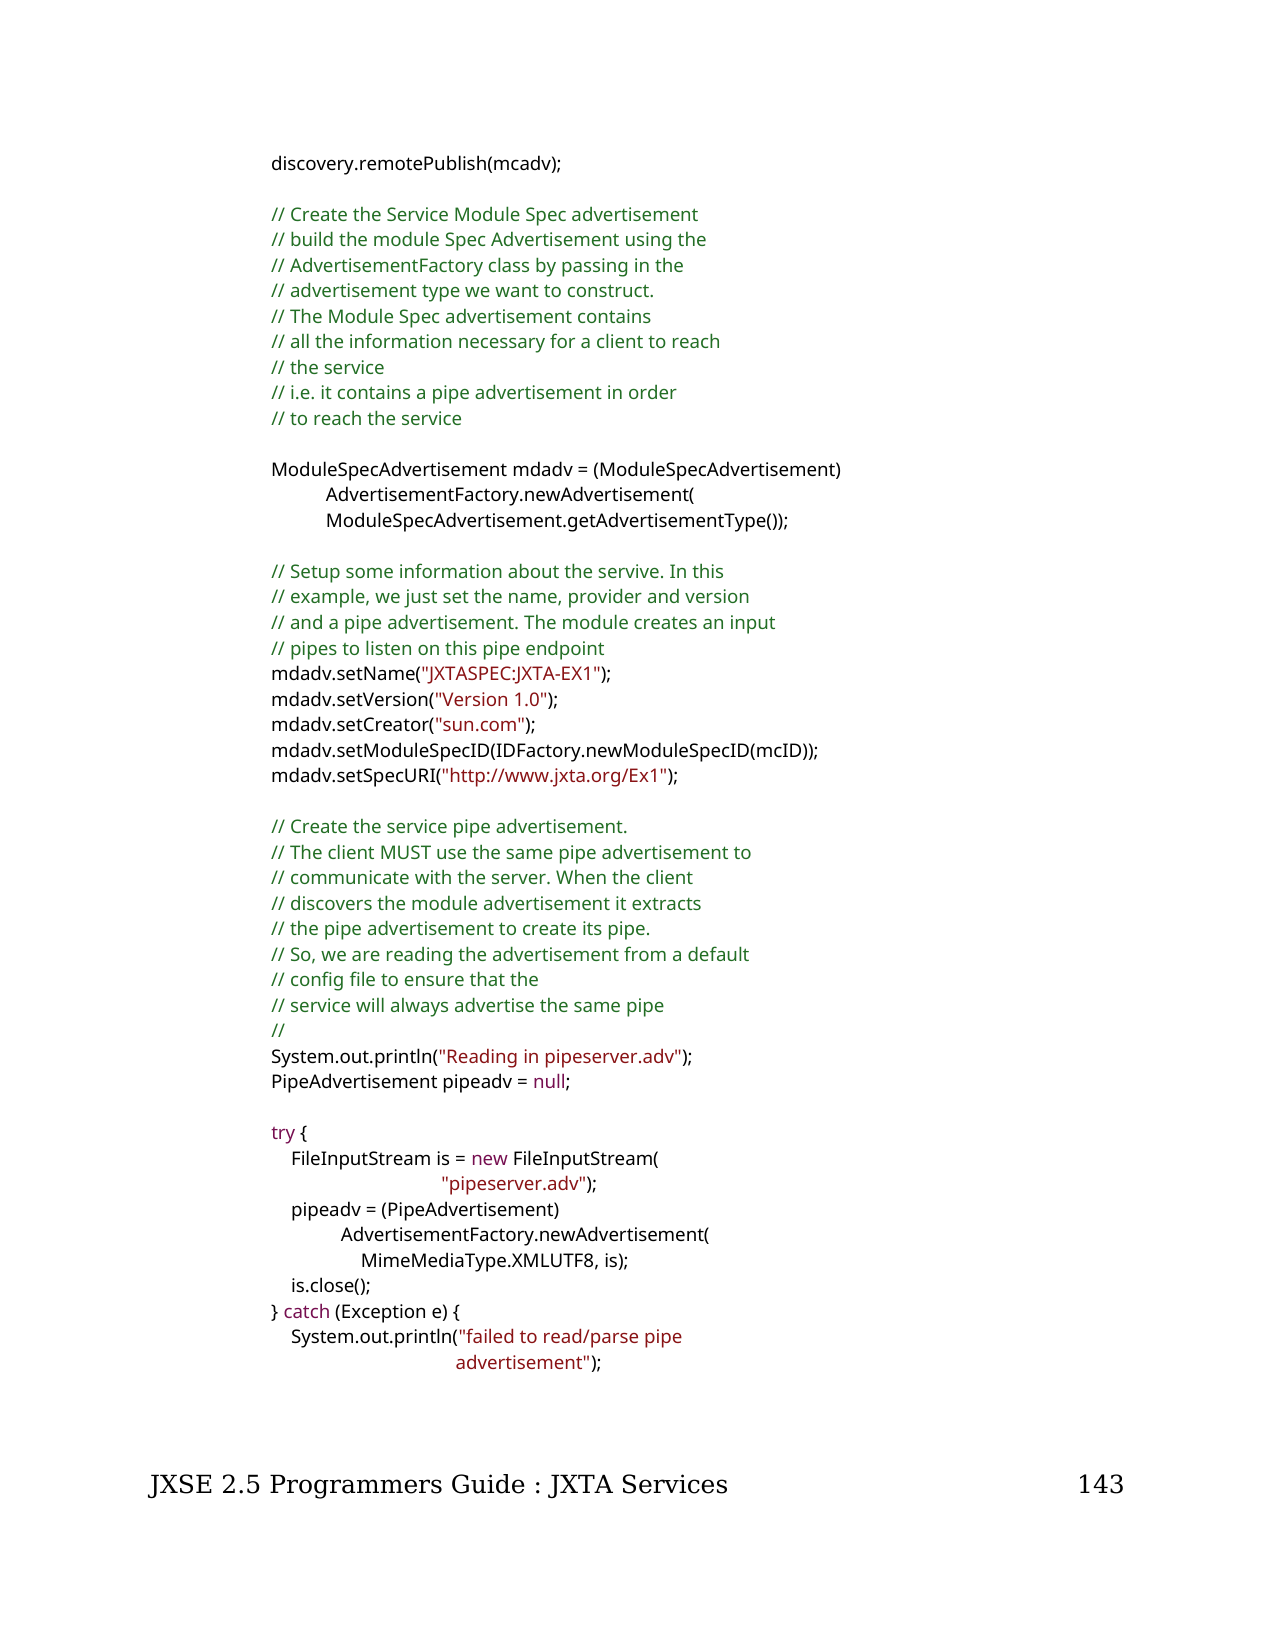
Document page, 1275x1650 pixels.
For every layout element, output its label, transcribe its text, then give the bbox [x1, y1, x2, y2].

text // The client MUST use the same pipe advertisement to [211, 839, 1275, 864]
text // service will always advertise the same pipe [211, 992, 1275, 1018]
text mdadv.setName("JXTASPEC:JXTA-EX1"); [211, 660, 1275, 686]
text discovery.remotePublish(mcadv); [211, 150, 1275, 176]
text ModuleSpecAdvertisement.getAdvertisementType()); [211, 507, 1275, 533]
text mdadv.setSpecURI("http://www.jxta.org/Ex1"); [211, 762, 1275, 788]
text System.out.println("Reading in pipeserver.adv"); [211, 1043, 1275, 1069]
text is.close(); [211, 1273, 1275, 1298]
text // pipes to listen on this pipe endpoint [211, 635, 1275, 660]
text // example, we just set the name, provider and version [211, 584, 1275, 609]
text // Create the Service Module Spec advertisement [211, 201, 1275, 227]
text // Setup some information about the servive. In this [211, 558, 1275, 584]
text // all the information necessary for a client to reach [211, 329, 1275, 354]
text mdadv.setModuleSpecID(IDFactory.newModuleSpecID(mcID)); [211, 737, 1275, 762]
text // config file to ensure that the [211, 967, 1275, 992]
text // i.e. it contains a pipe advertisement in order [211, 380, 1275, 405]
text // the service [211, 354, 1275, 380]
text // The Module Spec advertisement contains [211, 303, 1275, 329]
text AdvertisementFactory.newAdvertisement( [211, 1222, 1275, 1247]
text ModuleSpecAdvertisement mdadv = (ModuleSpecAdvertisement) [211, 456, 1275, 482]
text MimeMediaType.XMLUTF8, is); [211, 1247, 1275, 1273]
text // Create the service pipe advertisement. [211, 813, 1275, 839]
text } catch (Exception e) { [211, 1298, 1275, 1324]
text PipeAdvertisement pipeadv = null; [211, 1069, 1275, 1094]
text mdadv.setCreator("sun.com"); [211, 711, 1275, 737]
text System.out.println("failed to read/parse pipe [211, 1324, 1275, 1349]
text // discovers the module advertisement it extracts [211, 890, 1275, 916]
text mdadv.setVersion("Version 1.0"); [211, 686, 1275, 711]
text // advertisement type we want to construct. [211, 278, 1275, 303]
text // communicate with the server. When the client [211, 864, 1275, 890]
text "pipeserver.adv"); [211, 1171, 1275, 1196]
text advertisement"); [211, 1349, 1275, 1375]
text AdvertisementFactory.newAdvertisement( [211, 482, 1275, 507]
text // AdvertisementFactory class by passing in the [211, 252, 1275, 278]
text // to reach the service [211, 405, 1275, 431]
text // the pipe advertisement to create its pipe. [211, 916, 1275, 941]
text pipeadv = (PipeAdvertisement) [211, 1196, 1275, 1222]
text // and a pipe advertisement. The module creates an input [211, 609, 1275, 635]
text // build the module Spec Advertisement using the [211, 227, 1275, 252]
text // So, we are reading the advertisement from a default [211, 941, 1275, 967]
text // [211, 1018, 1275, 1043]
text try { [211, 1120, 1275, 1145]
text FileInputStream is = new FileInputStream( [211, 1145, 1275, 1171]
